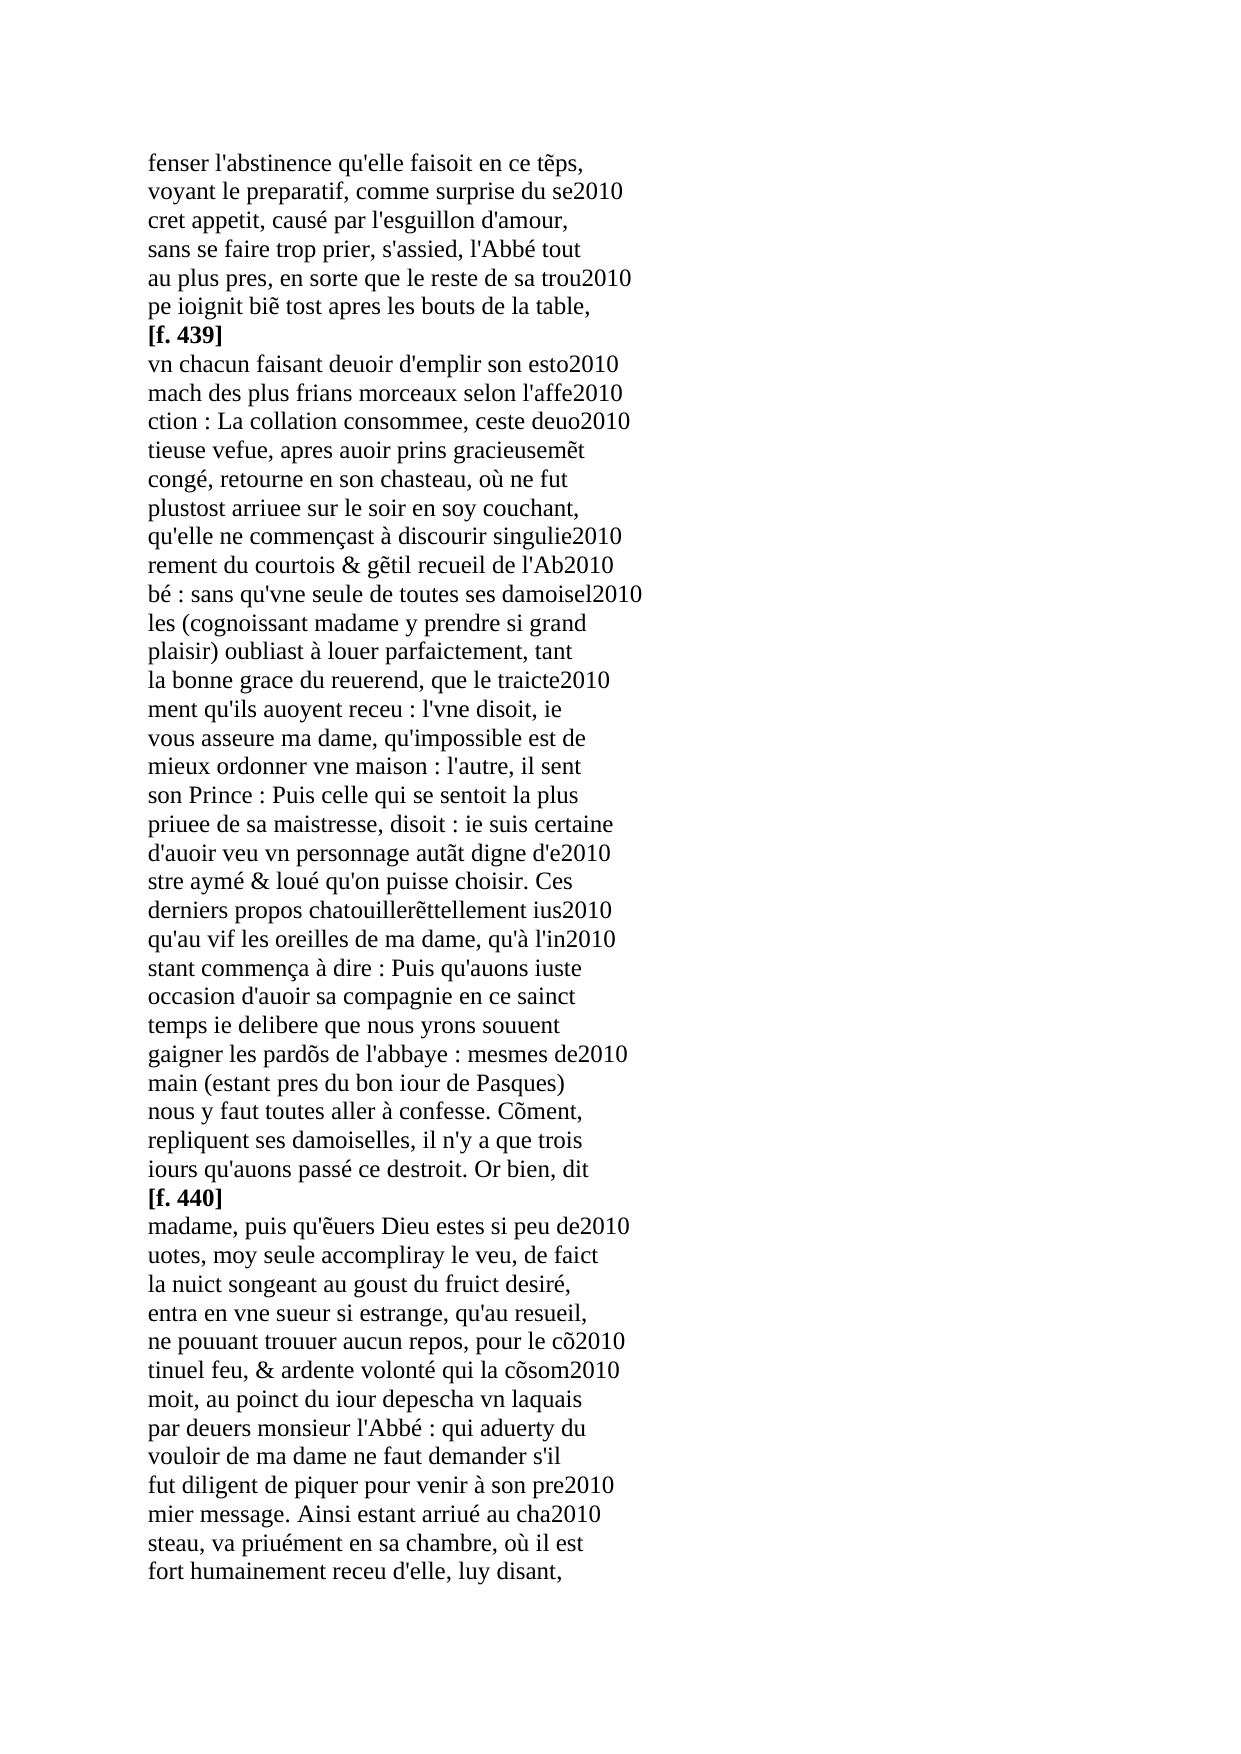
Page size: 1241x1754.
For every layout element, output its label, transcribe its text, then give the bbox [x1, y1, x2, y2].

text fenser l'abstinence qu'elle faisoit en ce tẽps, voyant le preparatif, comme surprise du se2010 cret appetit, causé par l'esguillon d'amour, sans se faire trop prier, s'assied, l'Abbé tout au plus pres, en sorte que le reste de sa trou2010 pe ioignit biẽ tost apres les bouts de la table, [f. 439] vn chacun faisant deuoir d'emplir son esto2010 mach des plus frians morceaux selon l'affe2010 ction : La collation consommee, ceste deuo2010 tieuse vefue, apres auoir prins gracieusemẽt congé, retourne en son chasteau, où ne fut plustost arriuee sur le soir en soy couchant, qu'elle ne commençast à discourir singulie2010 rement du courtois & gẽtil recueil de l'Ab2010 bé : sans qu'vne seule de toutes ses damoisel2010 les (cognoissant madame y prendre si grand plaisir) oubliast à louer parfaictement, tant la bonne grace du reuerend, que le traicte2010 ment qu'ils auoyent receu : l'vne disoit, ie vous asseure ma dame, qu'impossible est de mieux ordonner vne maison : l'autre, il sent son Prince : Puis celle qui se sentoit la plus priuee de sa maistresse, disoit : ie suis certaine d'auoir veu vn personnage autãt digne d'e2010 stre aymé & loué qu'on puisse choisir. Ces derniers propos chatouillerẽttellement ius2010 qu'au vif les oreilles de ma dame, qu'à l'in2010 stant commença à dire : Puis qu'auons iuste occasion d'auoir sa compagnie en ce sainct temps ie delibere que nous yrons souuent gaigner les pardõs de l'abbaye : mesmes de2010 main (estant pres du bon iour de Pasques) nous y faut toutes aller à confesse. Cõment, repliquent ses damoiselles, il n'y a que trois iours qu'auons passé ce destroit. Or bien, dit [f. 440] madame, puis qu'ẽuers Dieu estes si peu de2010 uotes, moy seule accompliray le veu, de faict la nuict songeant au goust du fruict desiré, entra en vne sueur si estrange, qu'au resueil, ne pouuant trouuer aucun repos, pour le cõ2010 tinuel feu, & ardente volonté qui la cõsom2010 moit, au poinct du iour depescha vn laquais par deuers monsieur l'Abbé : qui aduerty du vouloir de ma dame ne faut demander s'il fut diligent de piquer pour venir à son pre2010 mier message. Ainsi estant arriué au cha2010 steau, va priuément en sa chambre, où il est fort humainement receu d'elle, luy disant, [148, 148, 1093, 1585]
